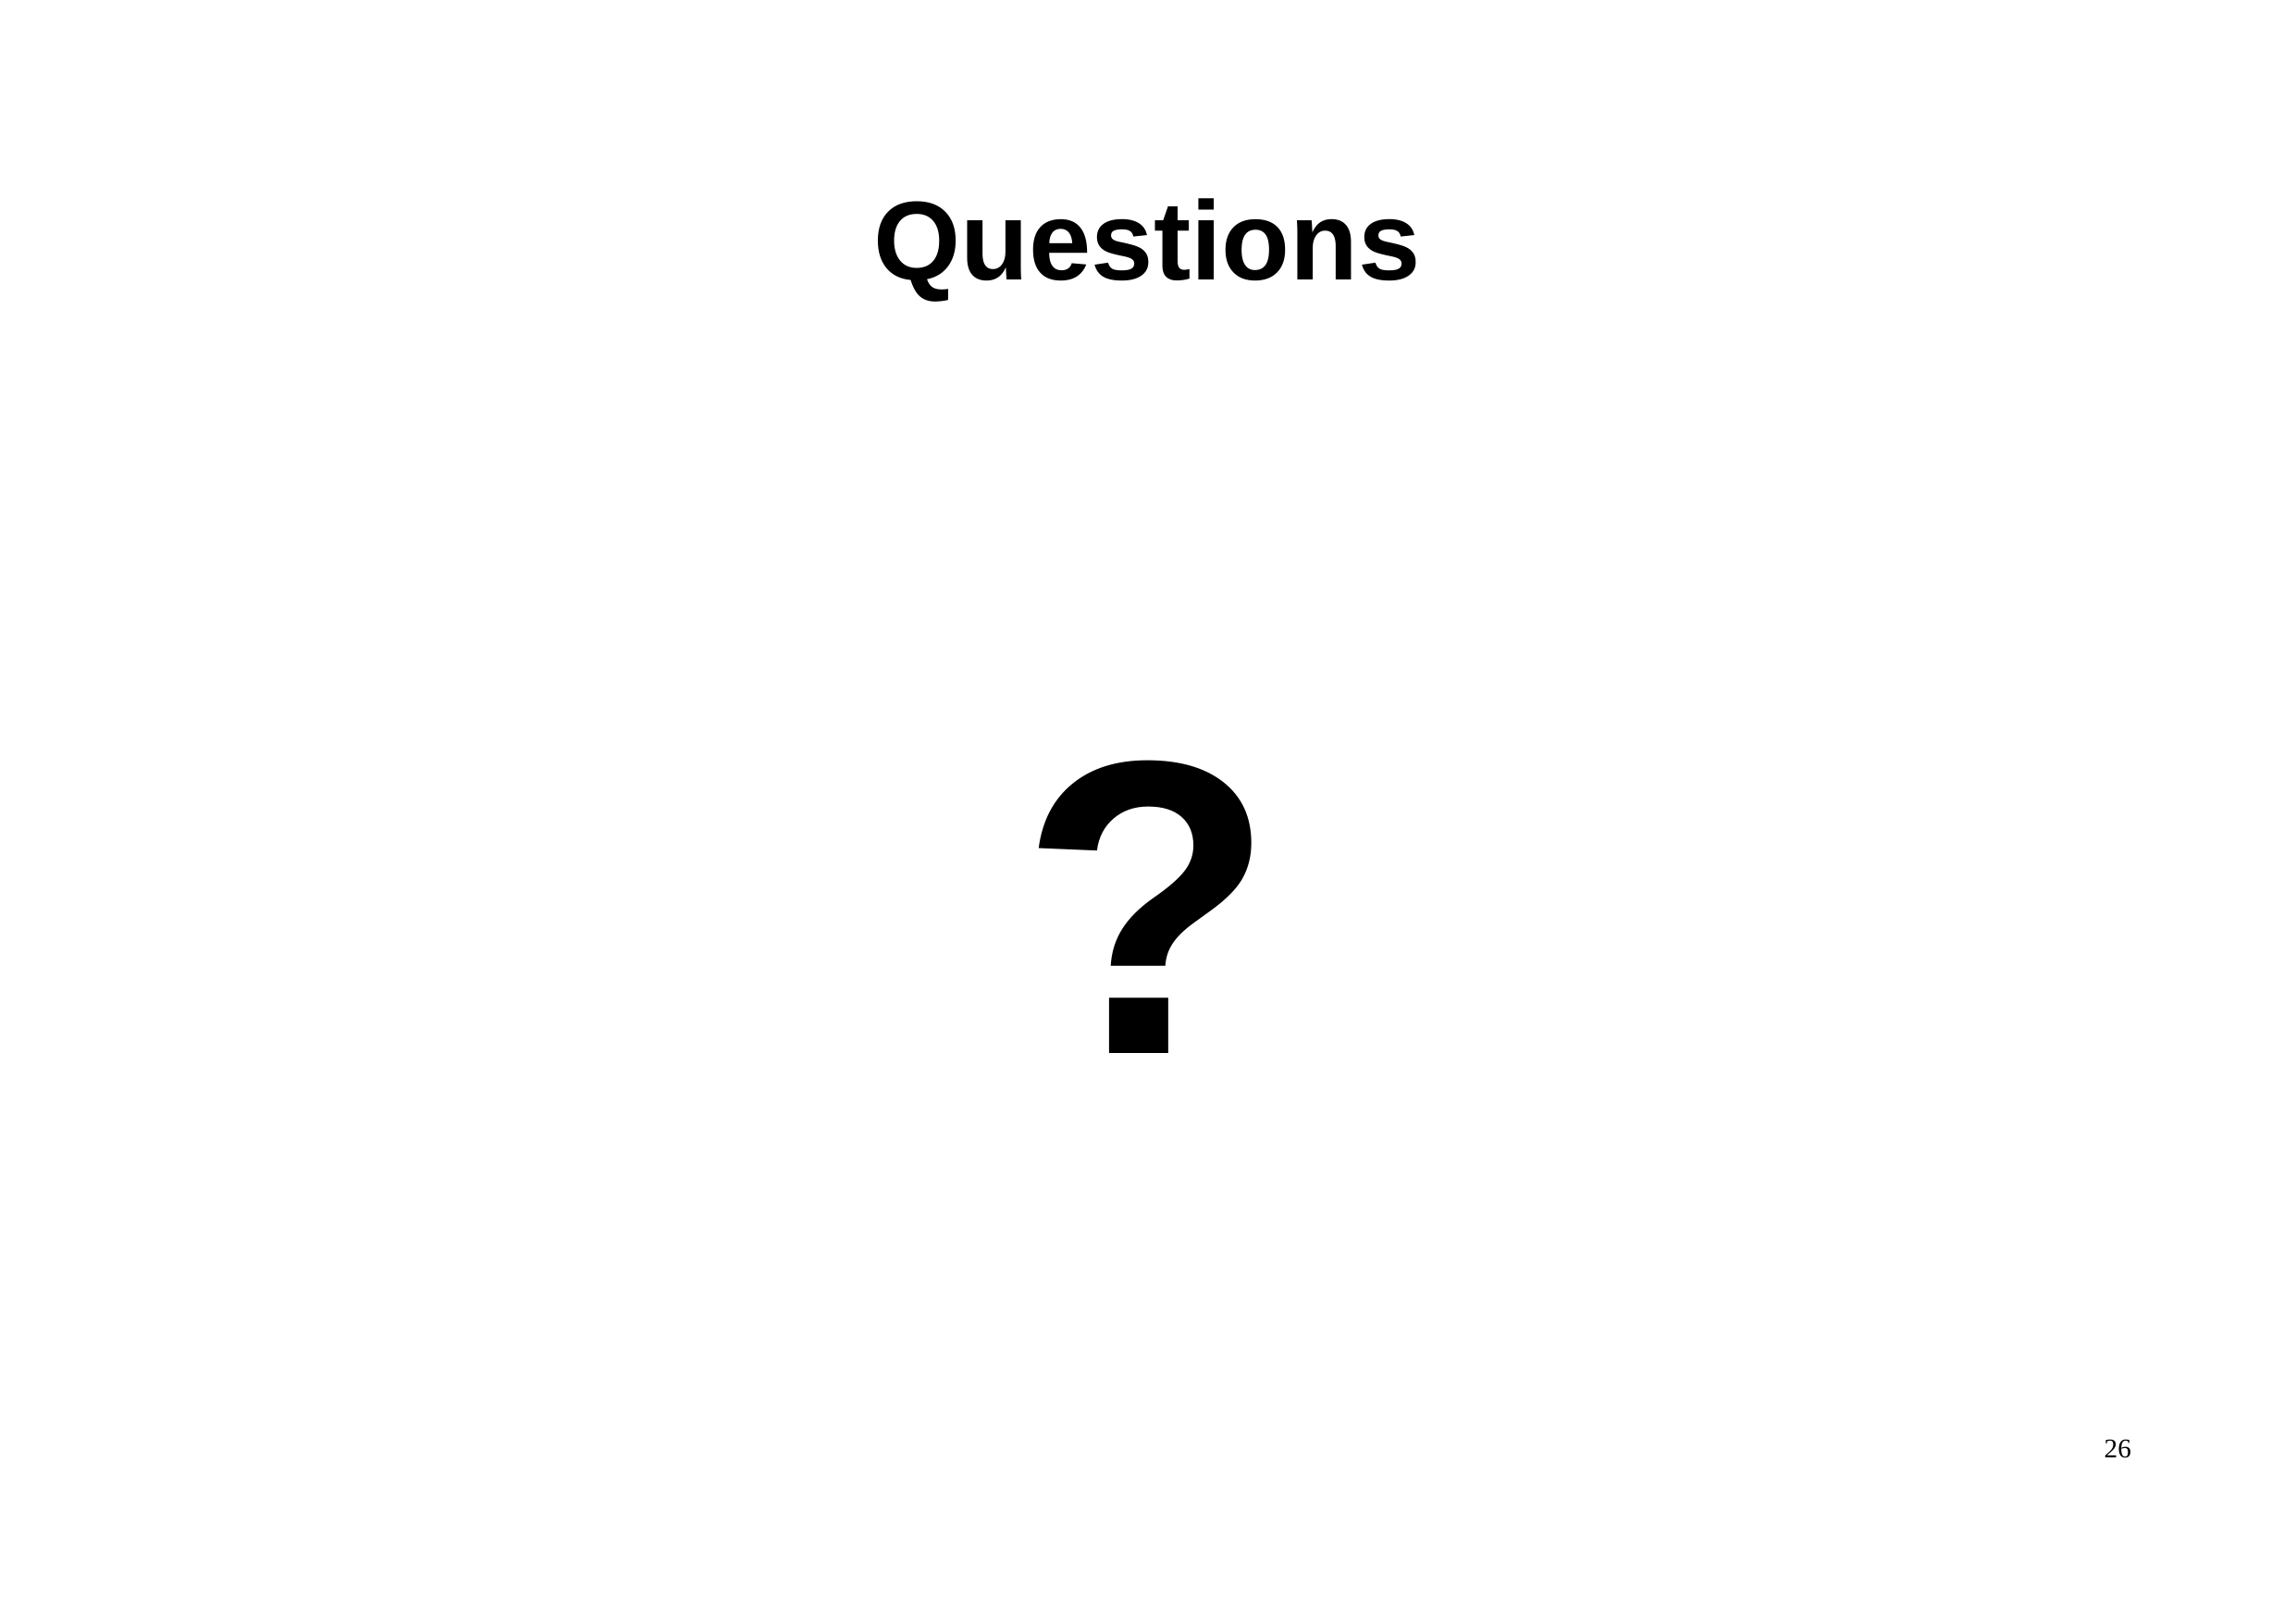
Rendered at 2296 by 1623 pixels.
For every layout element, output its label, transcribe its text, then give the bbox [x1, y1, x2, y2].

subtitle ? [163, 408, 2132, 1408]
title Questions [163, 114, 2132, 367]
